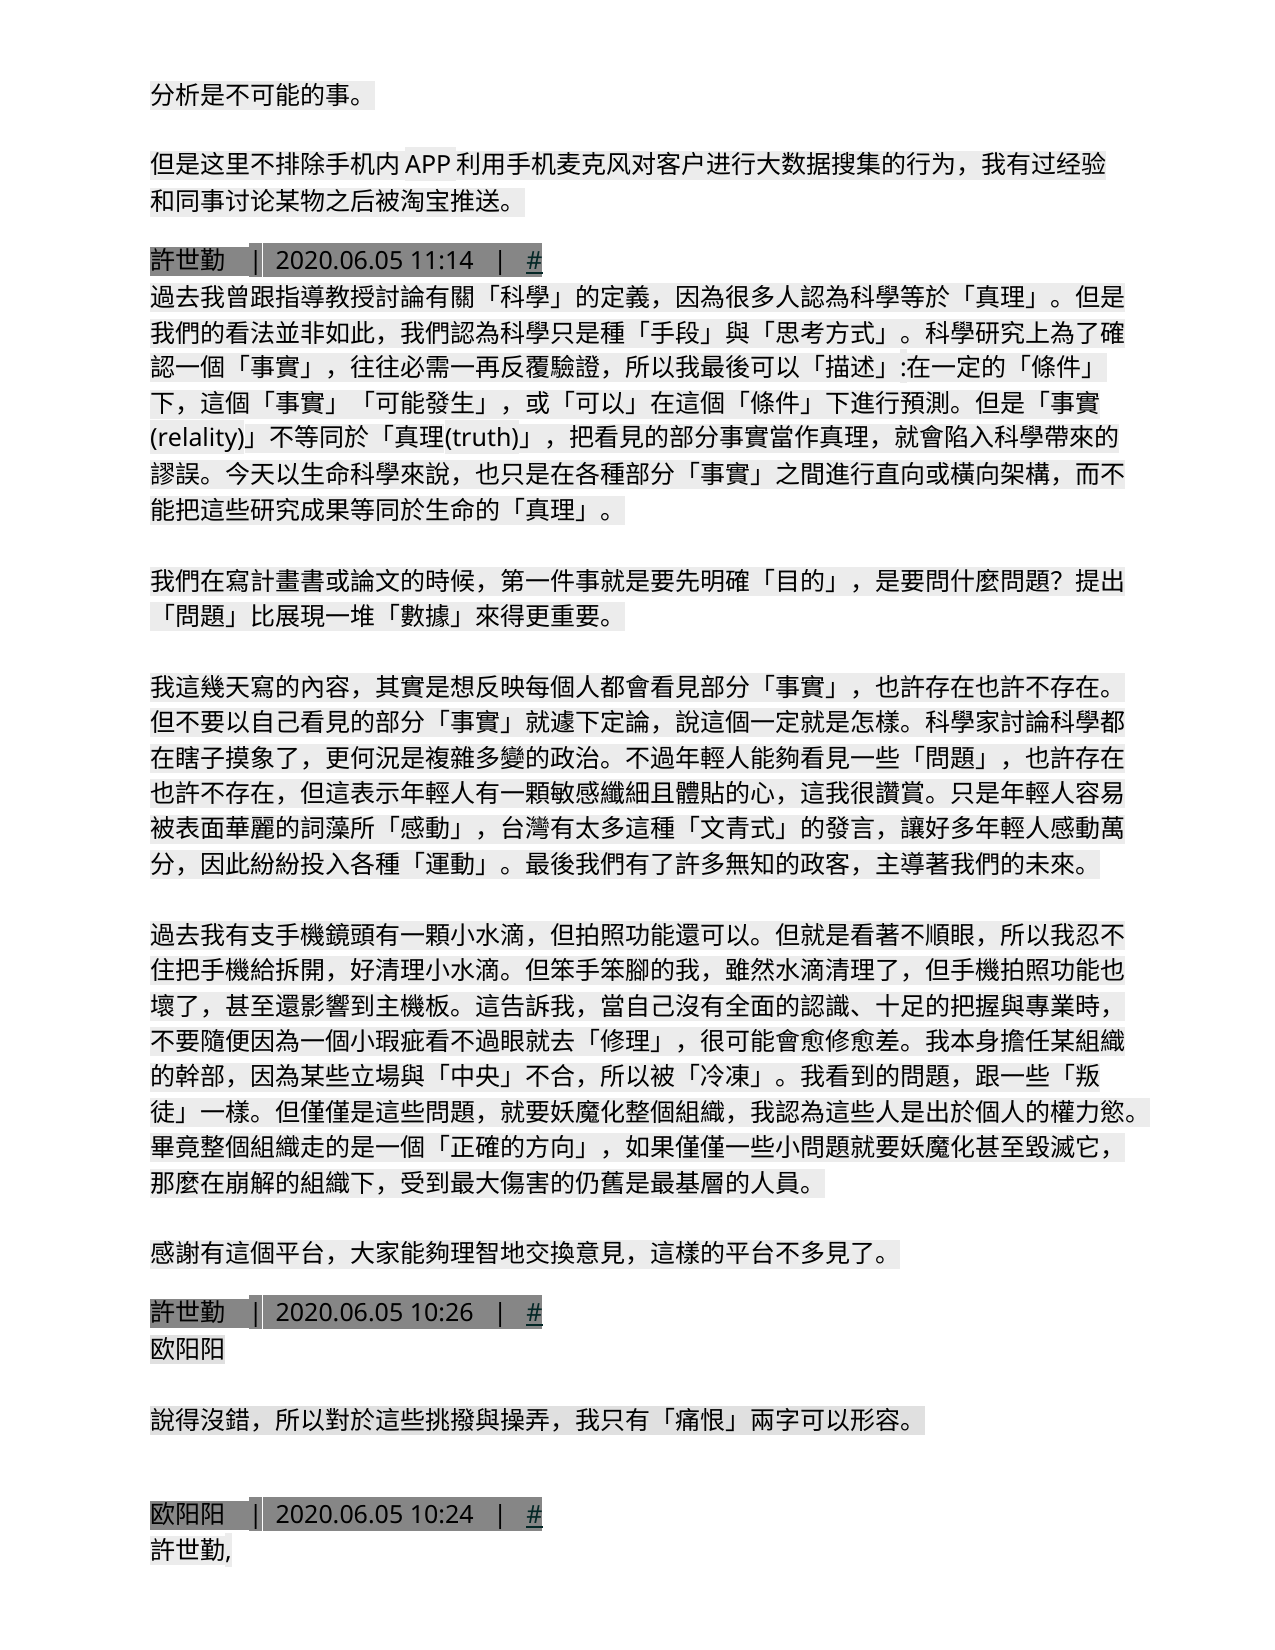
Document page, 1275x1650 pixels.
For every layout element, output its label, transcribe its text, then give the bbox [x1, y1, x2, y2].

text 許世勤 | 2020.06.05 11:14 | # [150, 242, 1125, 277]
text 過去我曾跟指導教授討論有關「科學」的定義，因為很多人認為科學等於「真理」。但是我們的看法並非如此，我們認為科學只是種「手段」與「思考方式」。科學研究上為了確認一個「事實」，往往必需一再反覆驗證，所以我最後可以「描述」:在一定的「條件」下，這個「事實」「可能發生」，或「可以」在這個「條件」下進行預測。但是「事實(relality)」不等同於「真理(truth)」，把看見的部分事實當作真理，就會陷入科學帶來的謬誤。今天以生命科學來說，也只是在各種部分「事實」之間進行直向或橫向架構，而不能把這些研究成果等同於生命的「真理」。 我們在寫計畫書或論文的時候，第一件事就是要先明確「目的」，是要問什麼問題？提出「問題」比展現一堆「數據」來得更重要。 我這幾天寫的內容，其實是想反映每個人都會看見部分「事實」，也許存在也許不存在。但不要以自己看見的部分「事實」就遽下定論，說這個一定就是怎樣。科學家討論科學都在瞎子摸象了，更何況是複雜多變的政治。不過年輕人能夠看見一些「問題」，也許存在也許不存在，但這表示年輕人有一顆敏感纖細且體貼的心，這我很讚賞。只是年輕人容易被表面華麗的詞藻所「感動」，台灣有太多這種「文青式」的發言，讓好多年輕人感動萬分，因此紛紛投入各種「運動」。最後我們有了許多無知的政客，主導著我們的未來。 過去我有支手機鏡頭有一顆小水滴，但拍照功能還可以。但就是看著不順眼，所以我忍不住把手機給拆開，好清理小水滴。但笨手笨腳的我，雖然水滴清理了，但手機拍照功能也壞了，甚至還影響到主機板。這告訴我，當自己沒有全面的認識、十足的把握與專業時，不要隨便因為一個小瑕疵看不過眼就去「修理」，很可能會愈修愈差。我本身擔任某組織的幹部，因為某些立場與「中央」不合，所以被「冷凍」。我看到的問題，跟一些「叛徒」一樣。但僅僅是這些問題，就要妖魔化整個組織，我認為這些人是出於個人的權力慾。畢竟整個組織走的是一個「正確的方向」，如果僅僅一些小問題就要妖魔化甚至毀滅它，那麼在崩解的組織下，受到最大傷害的仍舊是最基層的人員。 感謝有這個平台，大家能夠理智地交換意見，這樣的平台不多見了。 [150, 277, 1125, 1269]
text 欧阳阳 說得沒錯，所以對於這些挑撥與操弄，我只有「痛恨」兩字可以形容。 [150, 1329, 1125, 1471]
text 欧阳阳 | 2020.06.05 10:24 | # [150, 1496, 1125, 1531]
text 許世勤, [150, 1531, 1125, 1567]
text 分析是不可能的事。 但是这里不排除手机内APP利用手机麦克风对客户进行大数据搜集的行为，我有过经验和同事讨论某物之后被淘宝推送。 [150, 75, 1125, 217]
text 許世勤 | 2020.06.05 10:26 | # [150, 1294, 1125, 1329]
